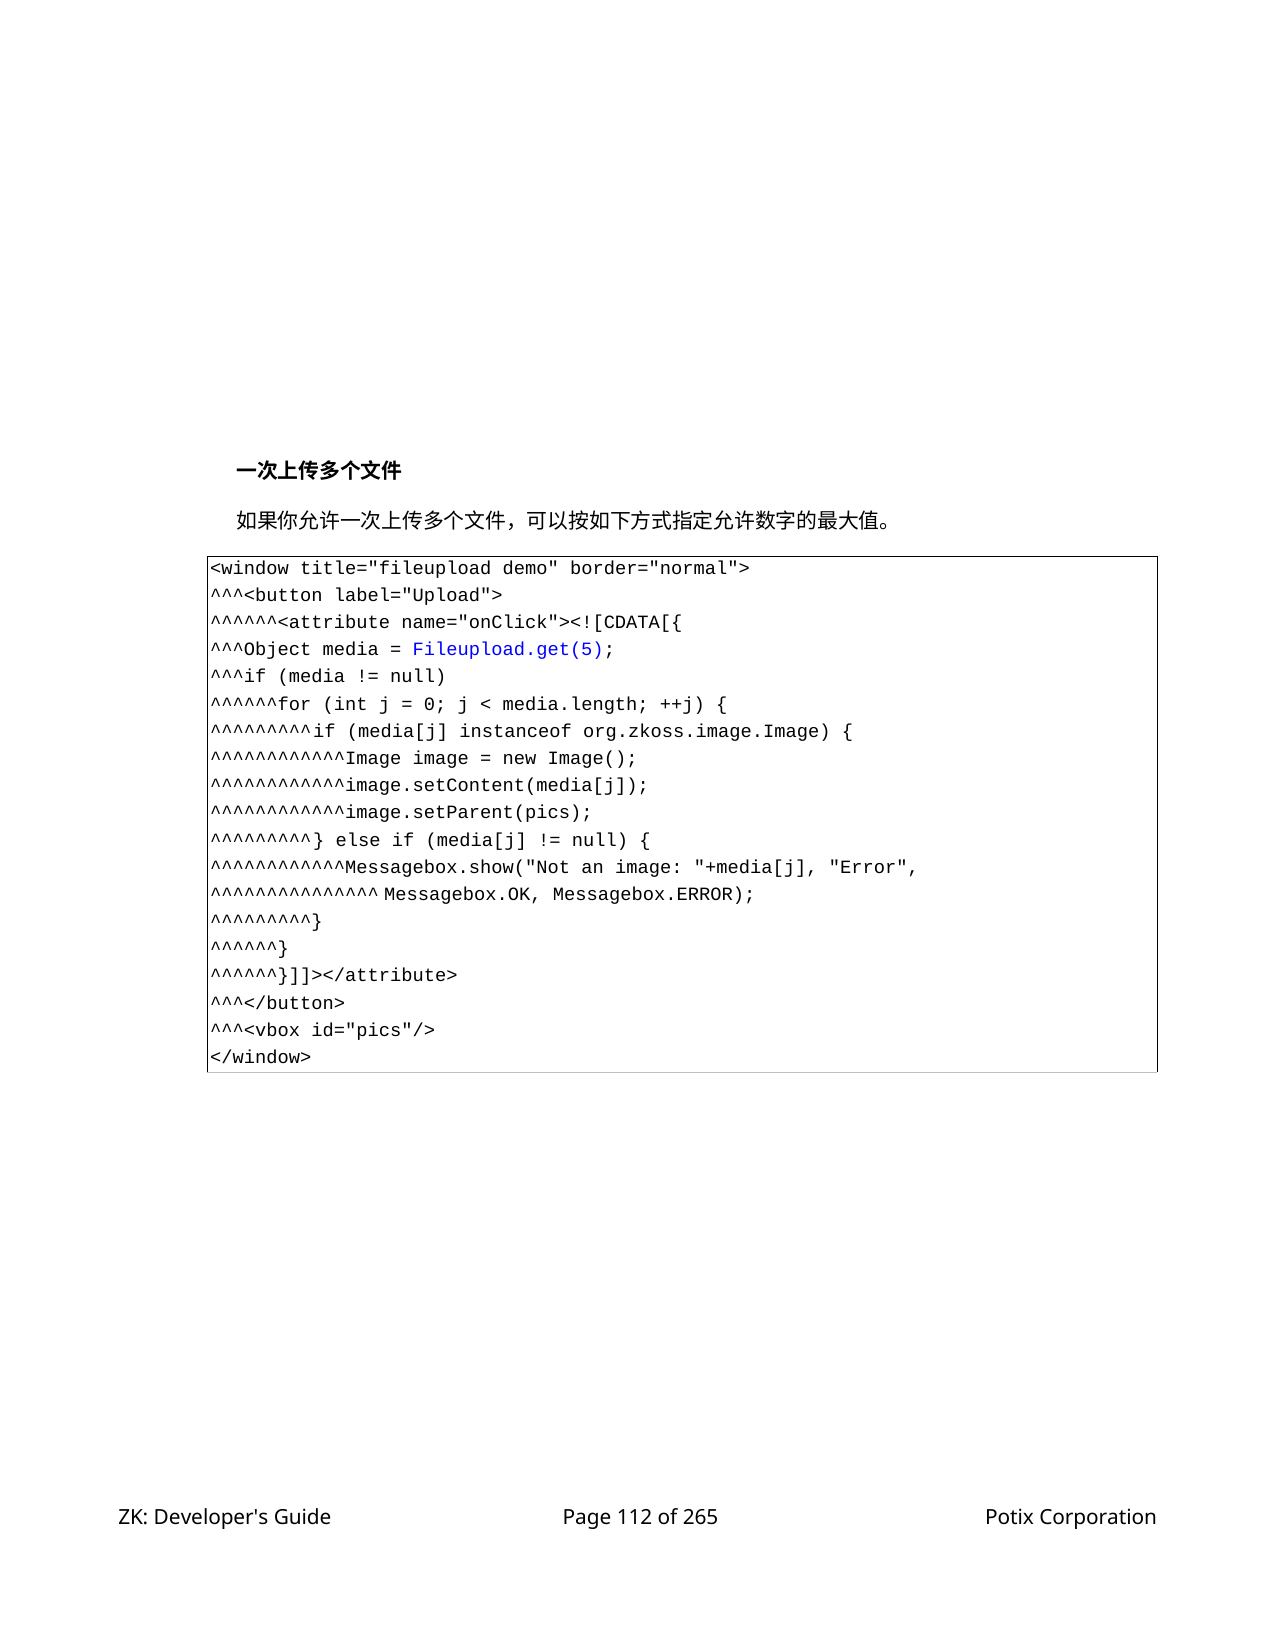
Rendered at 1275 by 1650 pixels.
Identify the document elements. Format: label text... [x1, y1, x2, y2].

text ^^^^^^^^^ } else if (media[j] != null) { [208, 827, 1157, 852]
text ^^^</button> [208, 991, 1157, 1015]
text ^^^^^^} [208, 936, 1157, 960]
text ^^^^^^ ^^^^^^Messagebox.show("Not an image: "+media[j], "Error", [208, 854, 1157, 879]
text ^^^^^^}]]></attribute> [208, 963, 1157, 988]
text ^^^^^^ ^^^^^^^^^ Messagebox.OK, Messagebox.ERROR); [208, 882, 1157, 906]
subtitle 一次上传多个文件 [236, 454, 1157, 484]
text ^^^if (media != null) [208, 664, 1157, 688]
text ^^^Object media = Fileupload.get(5); [208, 637, 1157, 661]
text ^^^^^^<attribute name="onClick"><![CDATA[{ [208, 610, 1157, 634]
text ^^^<button label="Upload"> [208, 583, 1157, 607]
text ^^^^^^ ^^^^^^Image image = new Image(); [208, 746, 1157, 770]
text 如果你允许一次上传多个文件，可以按如下方式指定允许数字的最大值。 [236, 505, 1157, 535]
text </window> [208, 1045, 1157, 1072]
text ^^^^^^^^^} [208, 909, 1157, 933]
text ^^^^^^^^^ if (media[j] instanceof org.zkoss.image.Image) { [208, 719, 1157, 743]
text <window title="fileupload demo" border="normal"> [208, 557, 1157, 580]
text ^^^^^^ ^^^^^^image.setParent(pics); [208, 800, 1157, 824]
text ^^^<vbox id="pics"/> [208, 1018, 1157, 1042]
text ^^^^^^for (int j = 0; j < media.length; ++j) { [208, 691, 1157, 716]
text ^^^^^^ ^^^^^^image.setContent(media[j]); [208, 773, 1157, 797]
